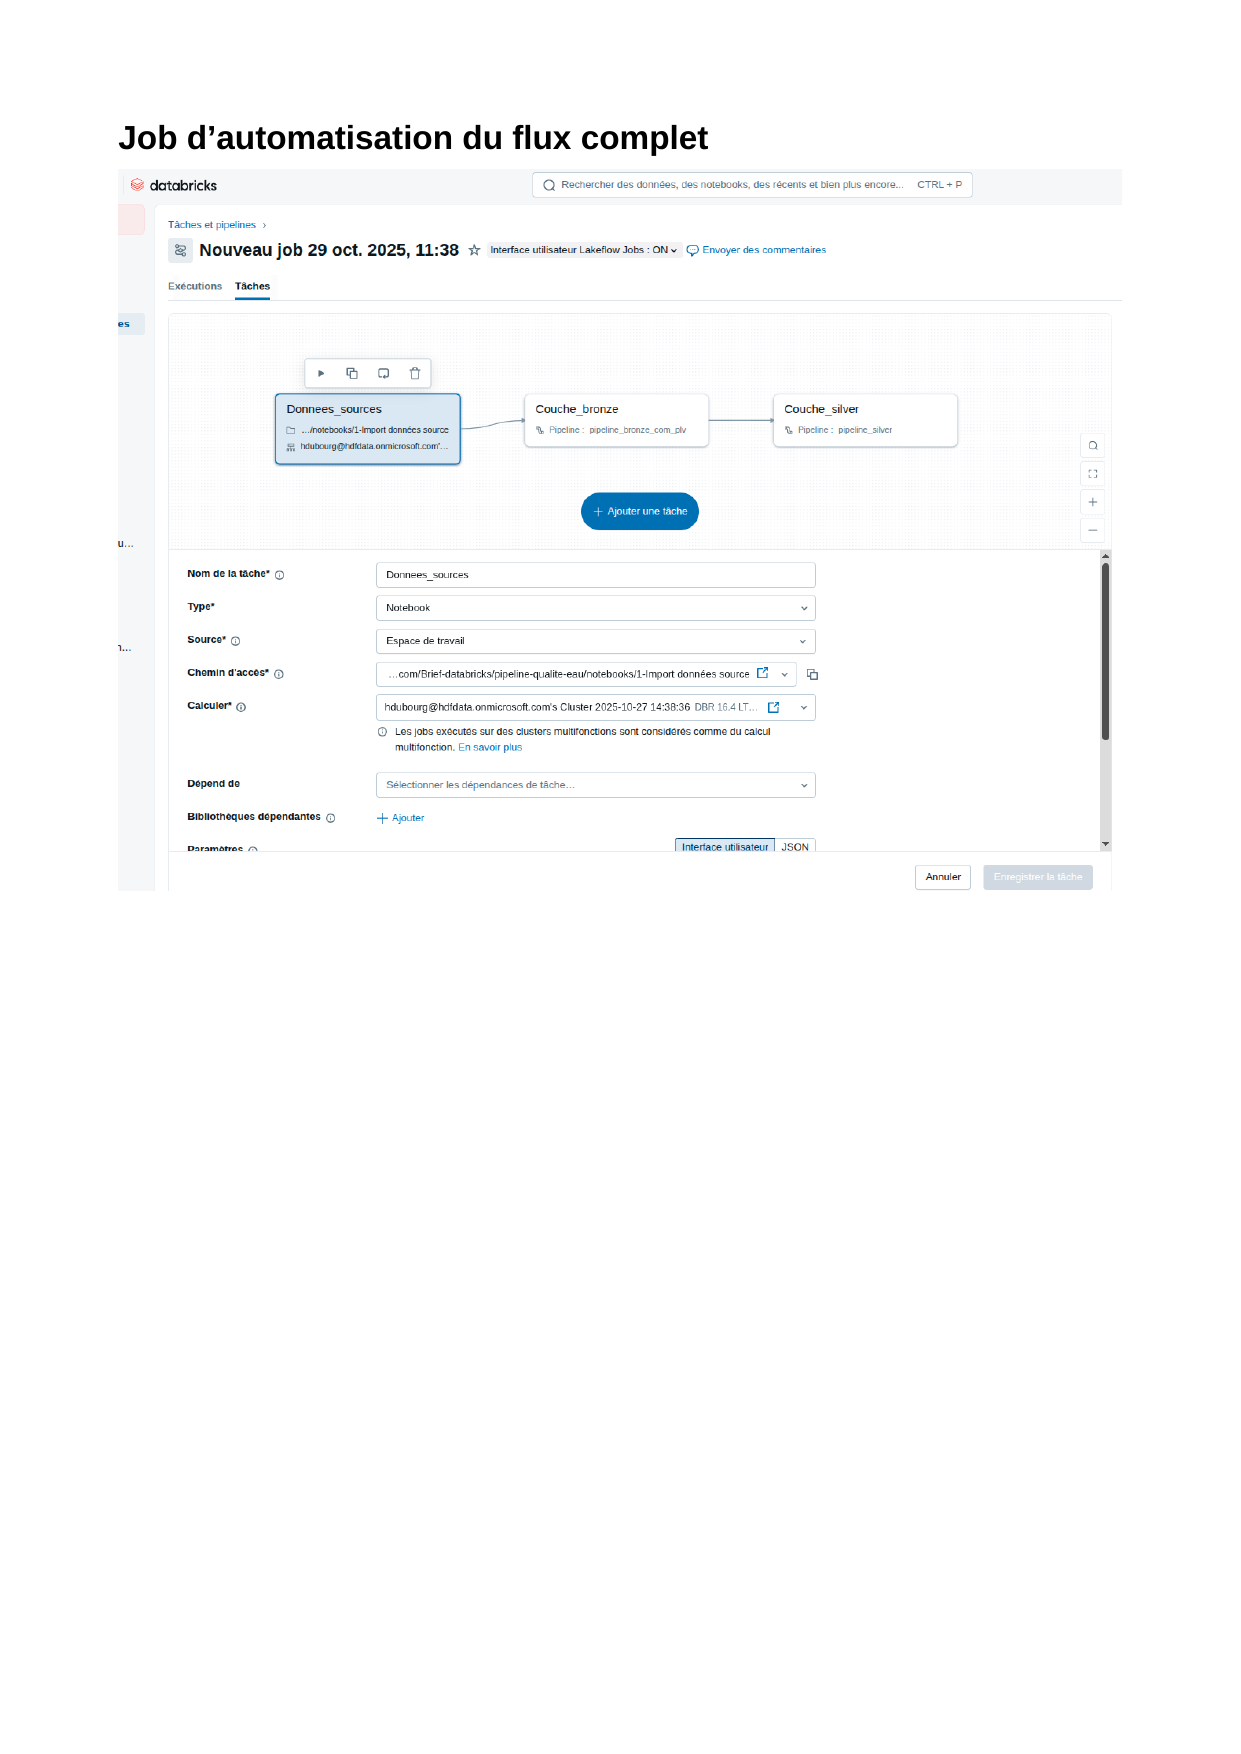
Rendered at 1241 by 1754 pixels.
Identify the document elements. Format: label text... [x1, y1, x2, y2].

subtitle Job d’automatisation du flux complet [118, 118, 1122, 157]
picture [118, 169, 1123, 891]
